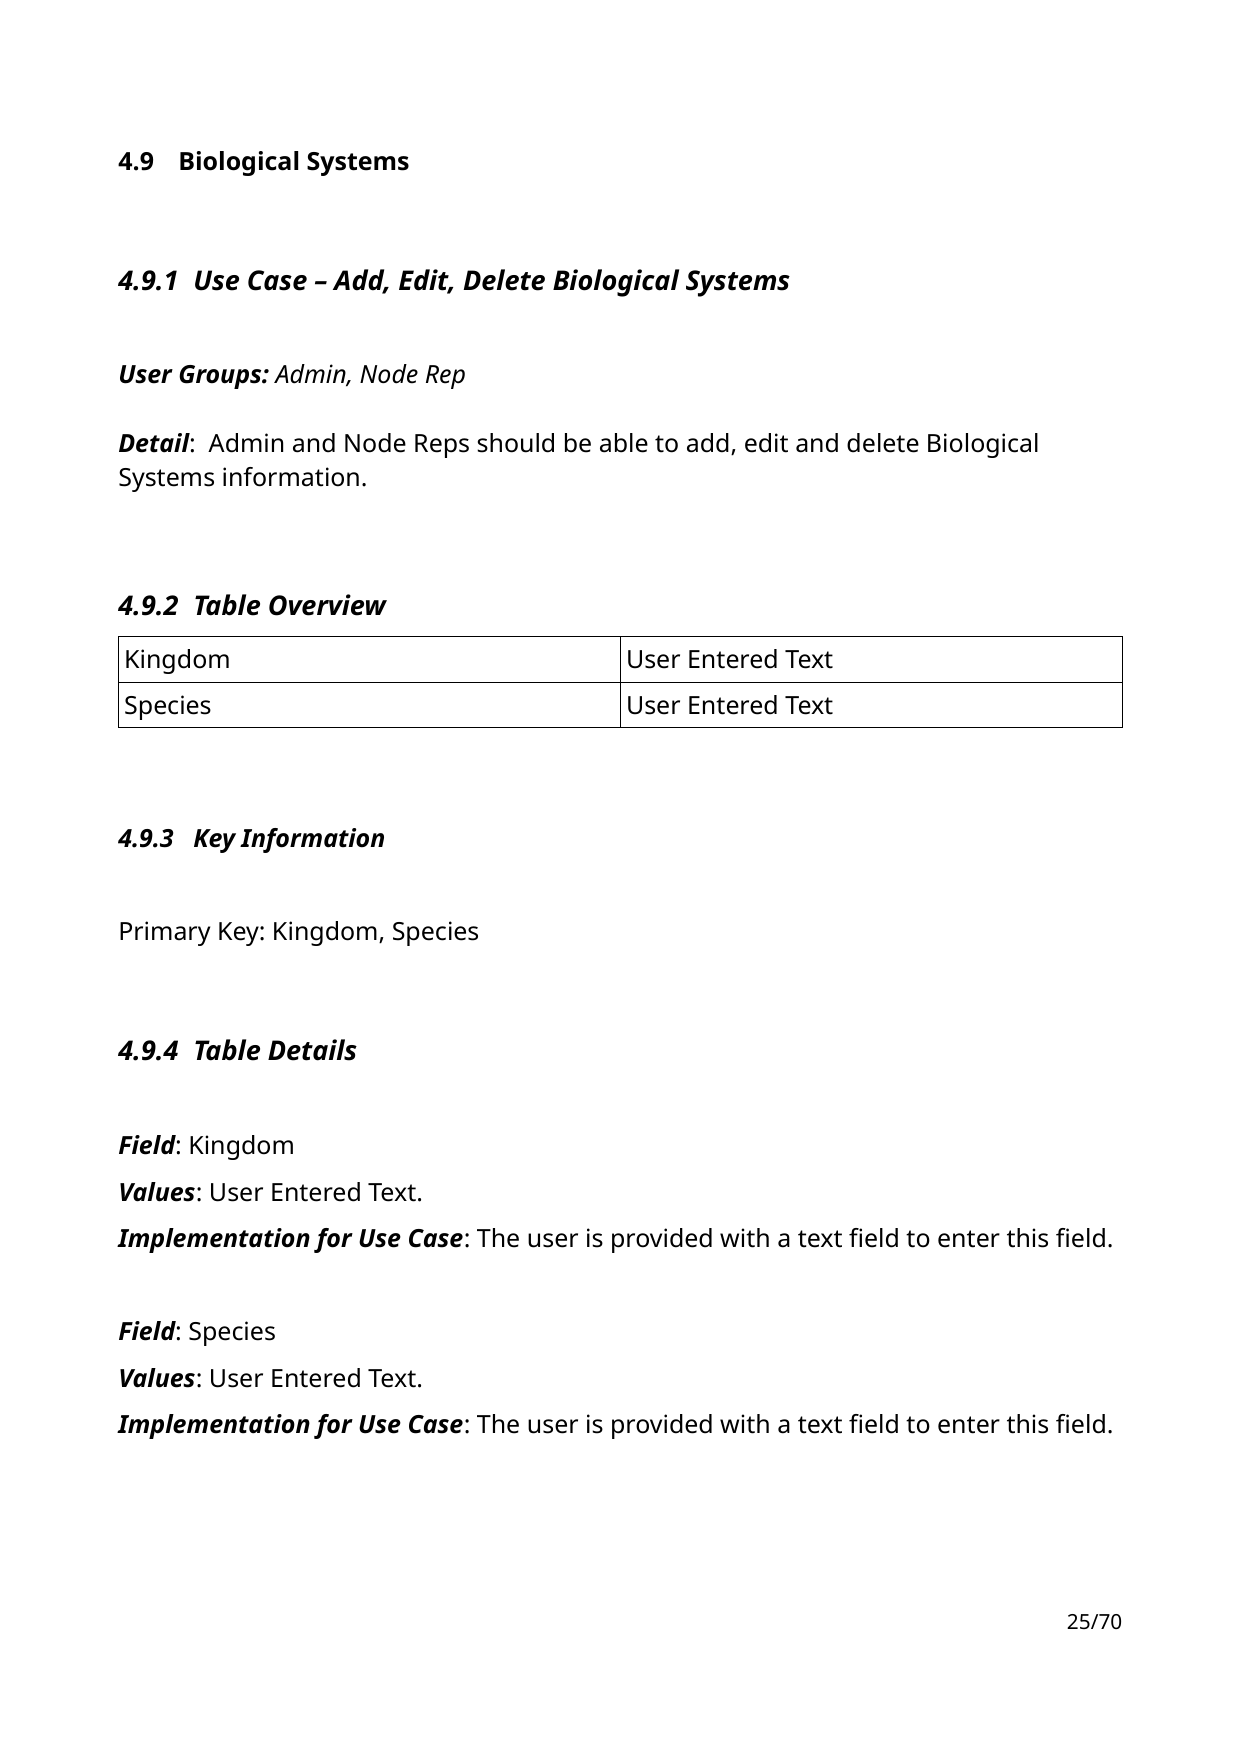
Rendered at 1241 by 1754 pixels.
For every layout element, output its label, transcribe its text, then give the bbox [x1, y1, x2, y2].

text Values: User Entered Text. [118, 1174, 1122, 1208]
subtitle Table Details [118, 1032, 1122, 1068]
text Implementation for Use Case: The user is provided with a text field to enter this field. [118, 1221, 1122, 1255]
table_cell User Entered Text [621, 683, 1122, 727]
text User Groups: Admin, Node Rep [118, 357, 1122, 391]
table_cell Species [119, 683, 620, 727]
text Detail: Admin and Node Reps should be able to add, edit and delete Biological Systems information. [118, 425, 1122, 493]
text Values: User Entered Text. [118, 1360, 1122, 1394]
text Primary Key: Kingdom, Species [118, 913, 1122, 948]
text Field: Kingdom [118, 1128, 1122, 1162]
table_header User Entered Text [621, 637, 1122, 682]
subtitle Key Information [118, 820, 1122, 854]
text Field: Species [118, 1314, 1122, 1348]
subtitle Use Case – Add, Edit, Delete Biological Systems [118, 261, 1122, 298]
table_header Kingdom [119, 637, 620, 682]
subtitle Biological Systems [118, 143, 1122, 177]
text Implementation for Use Case: The user is provided with a text field to enter this field. [118, 1407, 1122, 1441]
subtitle Table Overview [118, 587, 1122, 623]
